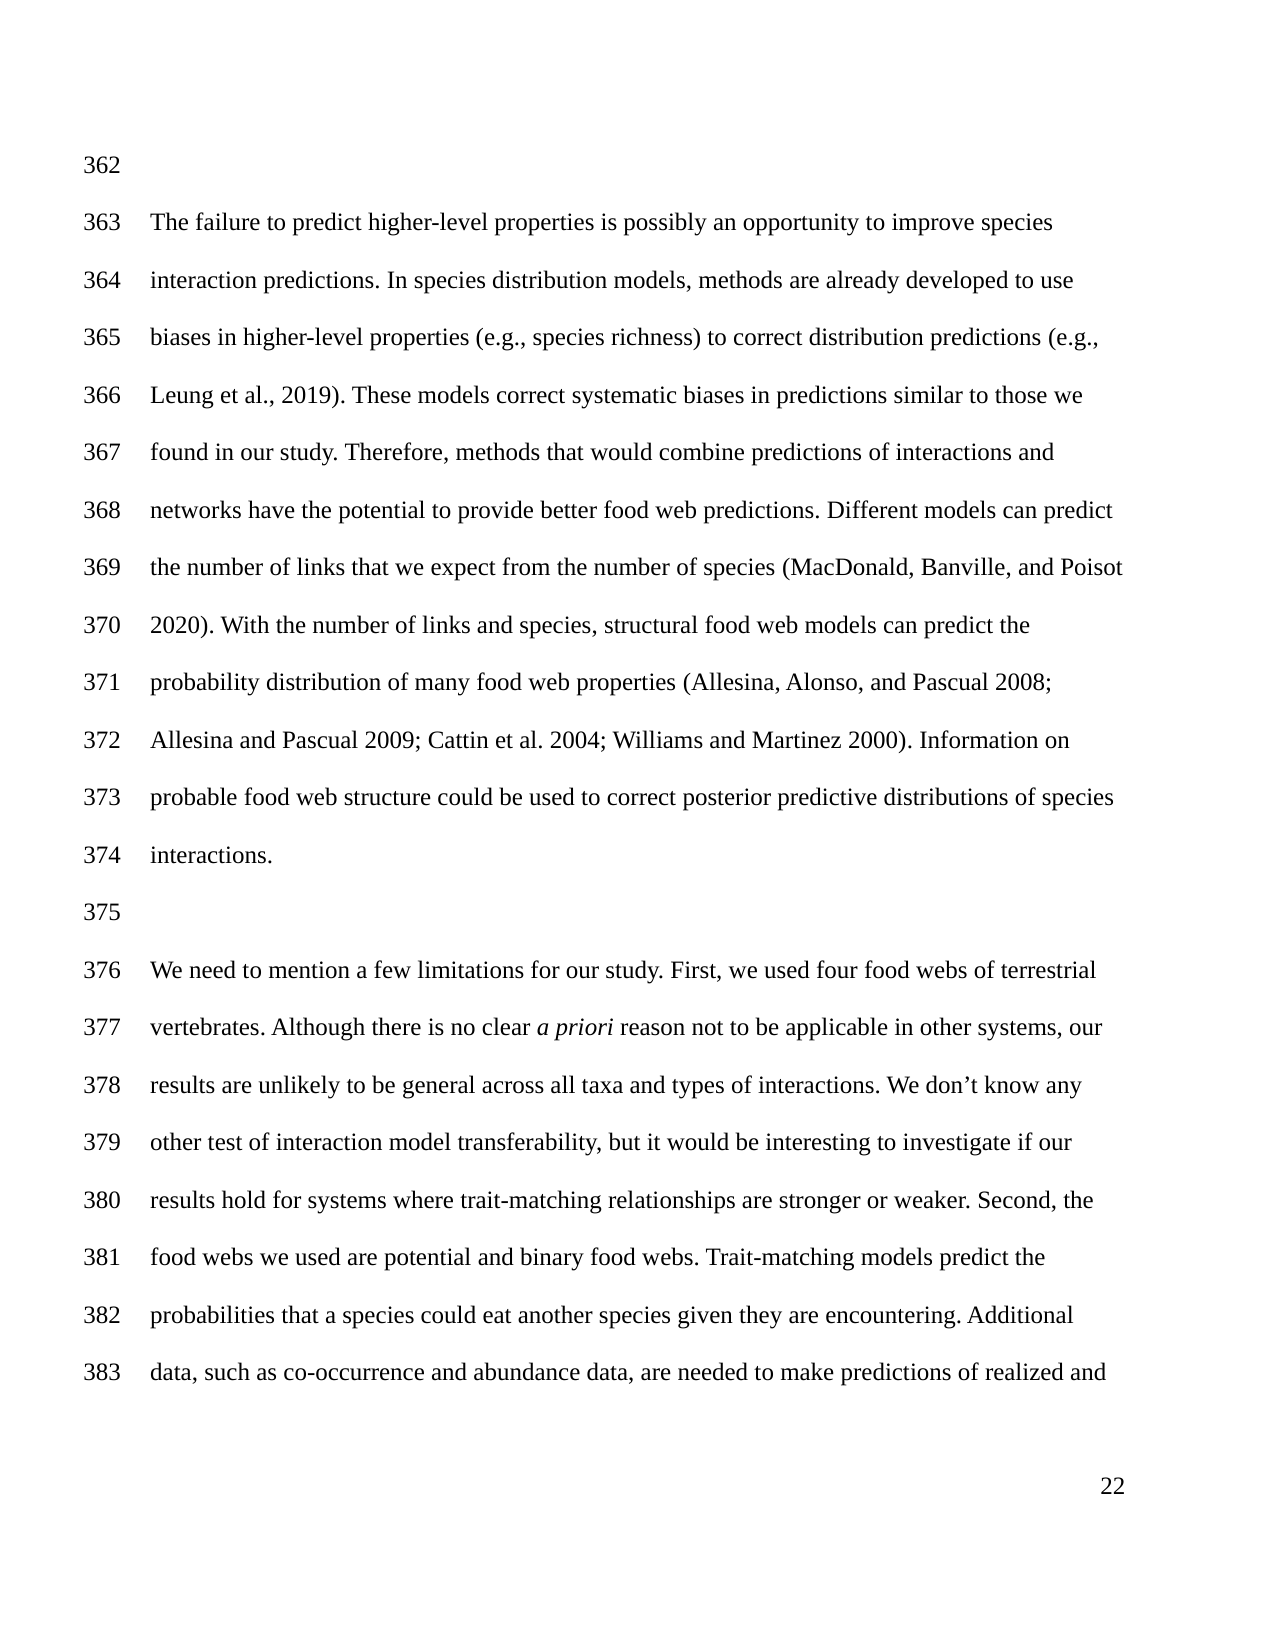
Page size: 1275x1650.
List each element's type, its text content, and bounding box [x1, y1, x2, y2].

text We need to mention a few limitations for our study. First, we used four food webs of terrestrial vertebrates. Although there is no clear a priori reason not to be applicable in other systems, our results are unlikely to be general across all taxa and types of interactions. We don’t know any other test of interaction model transferability, but it would be interesting to investigate if our results hold for systems where trait-matching relationships are stronger or weaker. Second, the food webs we used are potential and binary food webs. Trait-matching models predict the probabilities that a species could eat another species given they are encountering. Additional data, such as co-occurrence and abundance data, are needed to make predictions of realized and [150, 955, 1125, 1386]
text The failure to predict higher-level properties is possibly an opportunity to improve species interaction predictions. In species distribution models, methods are already developed to use biases in higher-level properties (e.g., species richness) to correct distribution predictions (e.g., Leung et al., 2019). These models correct systematic biases in predictions similar to those we found in our study. Therefore, methods that would combine predictions of interactions and networks have the potential to provide better food web predictions. Different models can predict the number of links that we expect from the number of species (MacDonald, Banville, and Poisot 2020). With the number of links and species, structural food web models can predict the probability distribution of many food web properties (Allesina, Alonso, and Pascual 2008; Allesina and Pascual 2009; Cattin et al. 2004; Williams and Martinez 2000). Information on probable food web structure could be used to correct posterior predictive distributions of species interactions. [150, 207, 1125, 869]
